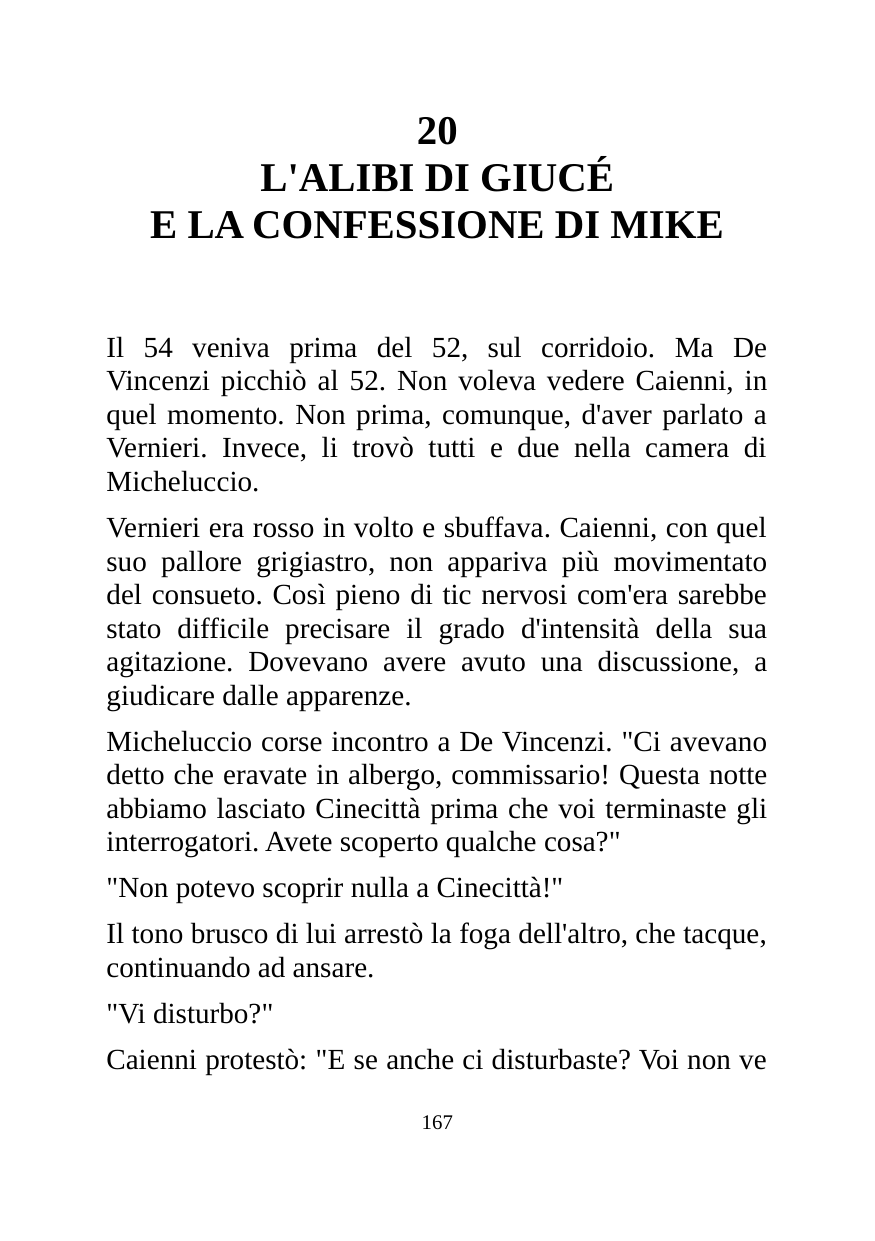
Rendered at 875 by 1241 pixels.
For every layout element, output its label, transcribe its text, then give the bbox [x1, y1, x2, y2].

text "Vi disturbo?" [106, 996, 768, 1030]
text Il tono brusco di lui arrestò la foga dell'altro, che tacque, continuando ad ansare. [106, 917, 768, 984]
text Il 54 veniva prima del 52, sul corridoio. Ma De Vincenzi picchiò al 52. Non voleva vedere Caienni, in quel momento. Non prima, comunque, d'aver parlato a Vernieri. Invece, li trovò tutti e due nella camera di Micheluccio. [106, 330, 768, 498]
text Micheluccio corse incontro a De Vincenzi. "Ci avevano detto che eravate in albergo, commissario! Questa notte abbiamo lasciato Cinecittà prima che voi terminaste gli interrogatori. Avete scoperto qualche cosa?" [106, 724, 768, 858]
text "Non potevo scoprir nulla a Cinecittà!" [106, 871, 768, 904]
text Caienni protestò: "E se anche ci disturbaste? Voi non ve [106, 1042, 768, 1076]
text Vernieri era rosso in volto e sbuffava. Caienni, con quel suo pallore grigiastro, non appariva più movimentato del consueto. Così pieno di tic nervosi com'era sarebbe stato difficile precisare il grado d'intensità della sua agitazione. Dovevano avere avuto una discussione, a giudicare dalle apparenze. [106, 510, 768, 711]
subtitle 20 L'ALIBI DI GIUCÉ E LA CONFESSIONE DI MIKE [106, 106, 768, 247]
